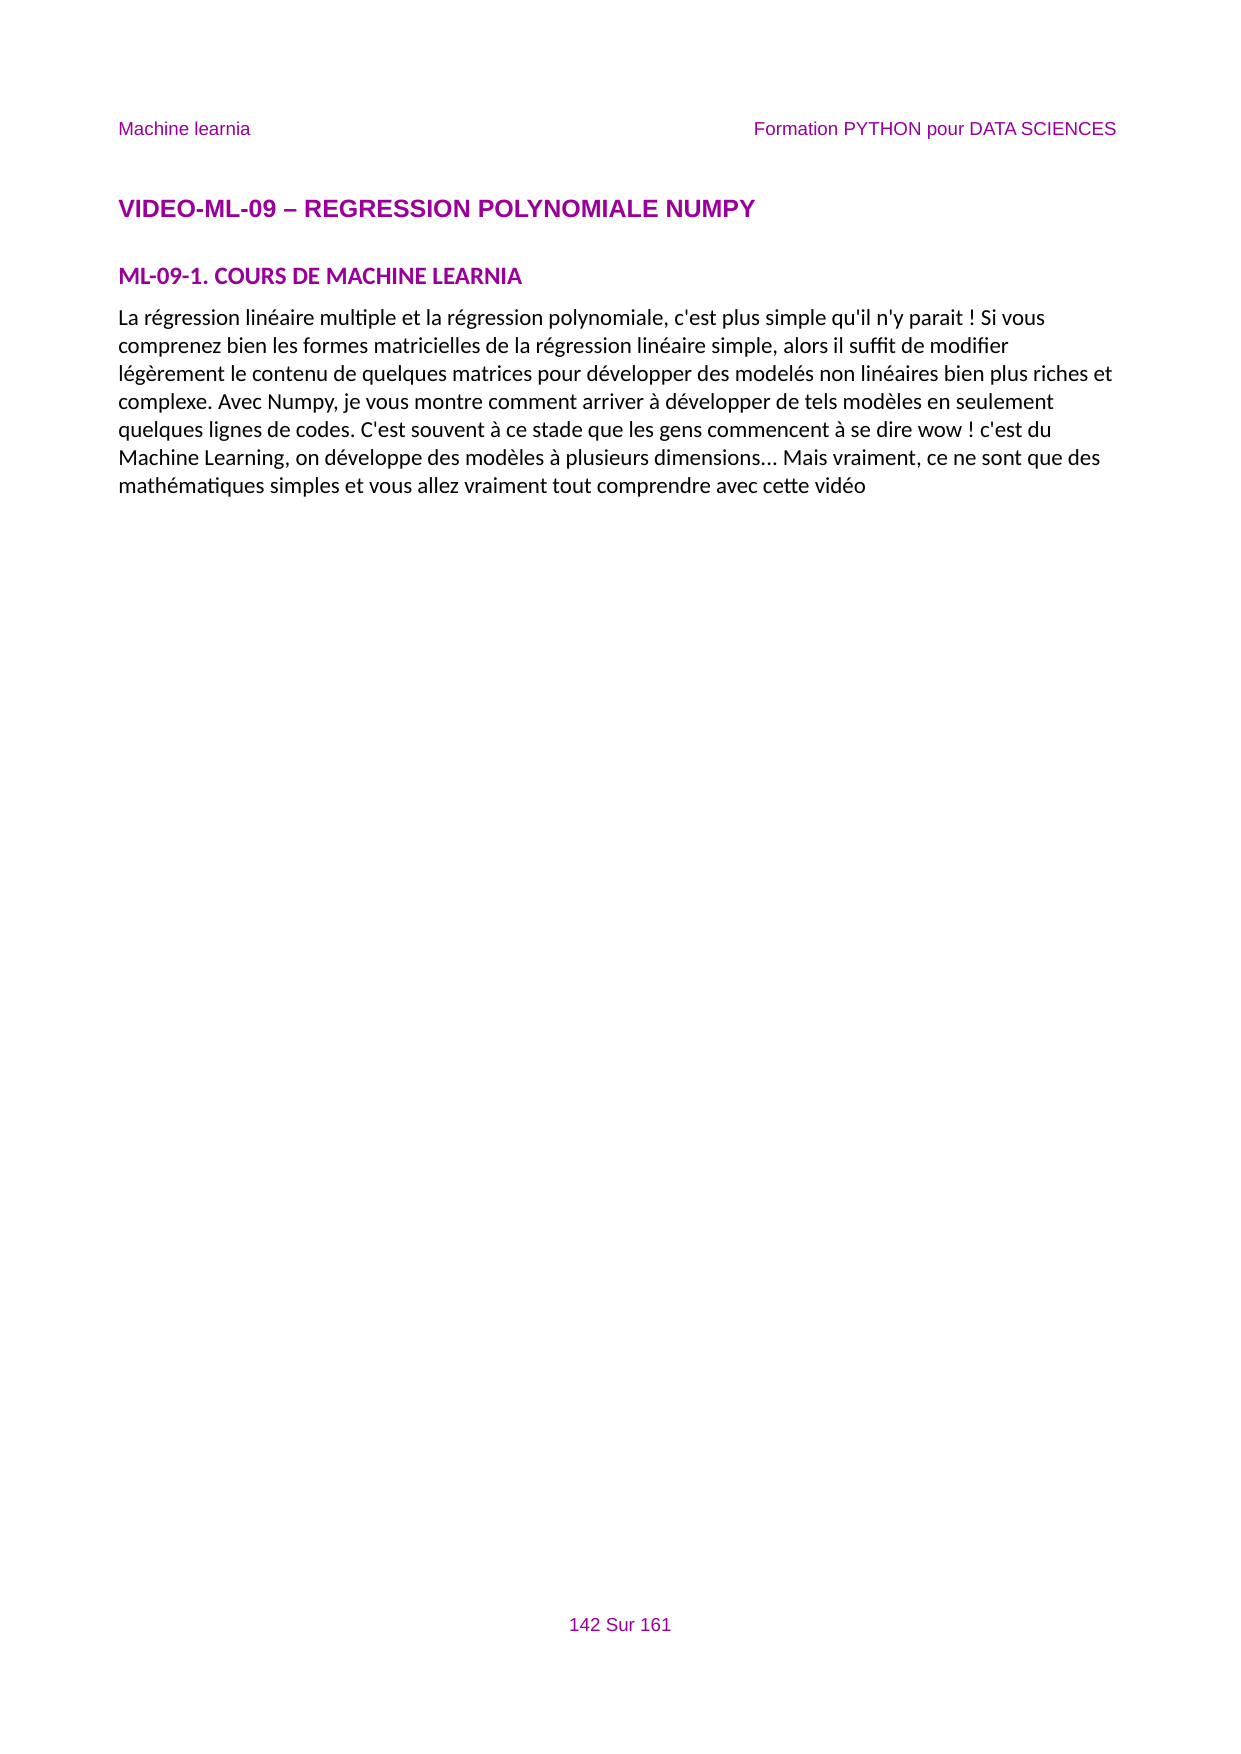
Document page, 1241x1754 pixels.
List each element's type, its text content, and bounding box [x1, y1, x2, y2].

subtitle VIDEO-ML-09 – REGRESSION POLYNOMIALE NUMPY [118, 194, 1122, 223]
text La régression linéaire multiple et la régression polynomiale, c'est plus simple qu'il n'y parait ! Si vous comprenez bien les formes matricielles de la régression linéaire simple, alors il suffit de modifier légèrement le contenu de quelques matrices pour développer des modelés non linéaires bien plus riches et complexe. Avec Numpy, je vous montre comment arriver à développer de tels modèles en seulement quelques lignes de codes. C'est souvent à ce stade que les gens commencent à se dire wow ! c'est du Machine Learning, on développe des modèles à plusieurs dimensions... Mais vraiment, ce ne sont que des mathématiques simples et vous allez vraiment tout comprendre avec cette vidéo [118, 303, 1122, 499]
subtitle ML-09-1. COURS DE MACHINE LEARNIA [118, 260, 1122, 291]
